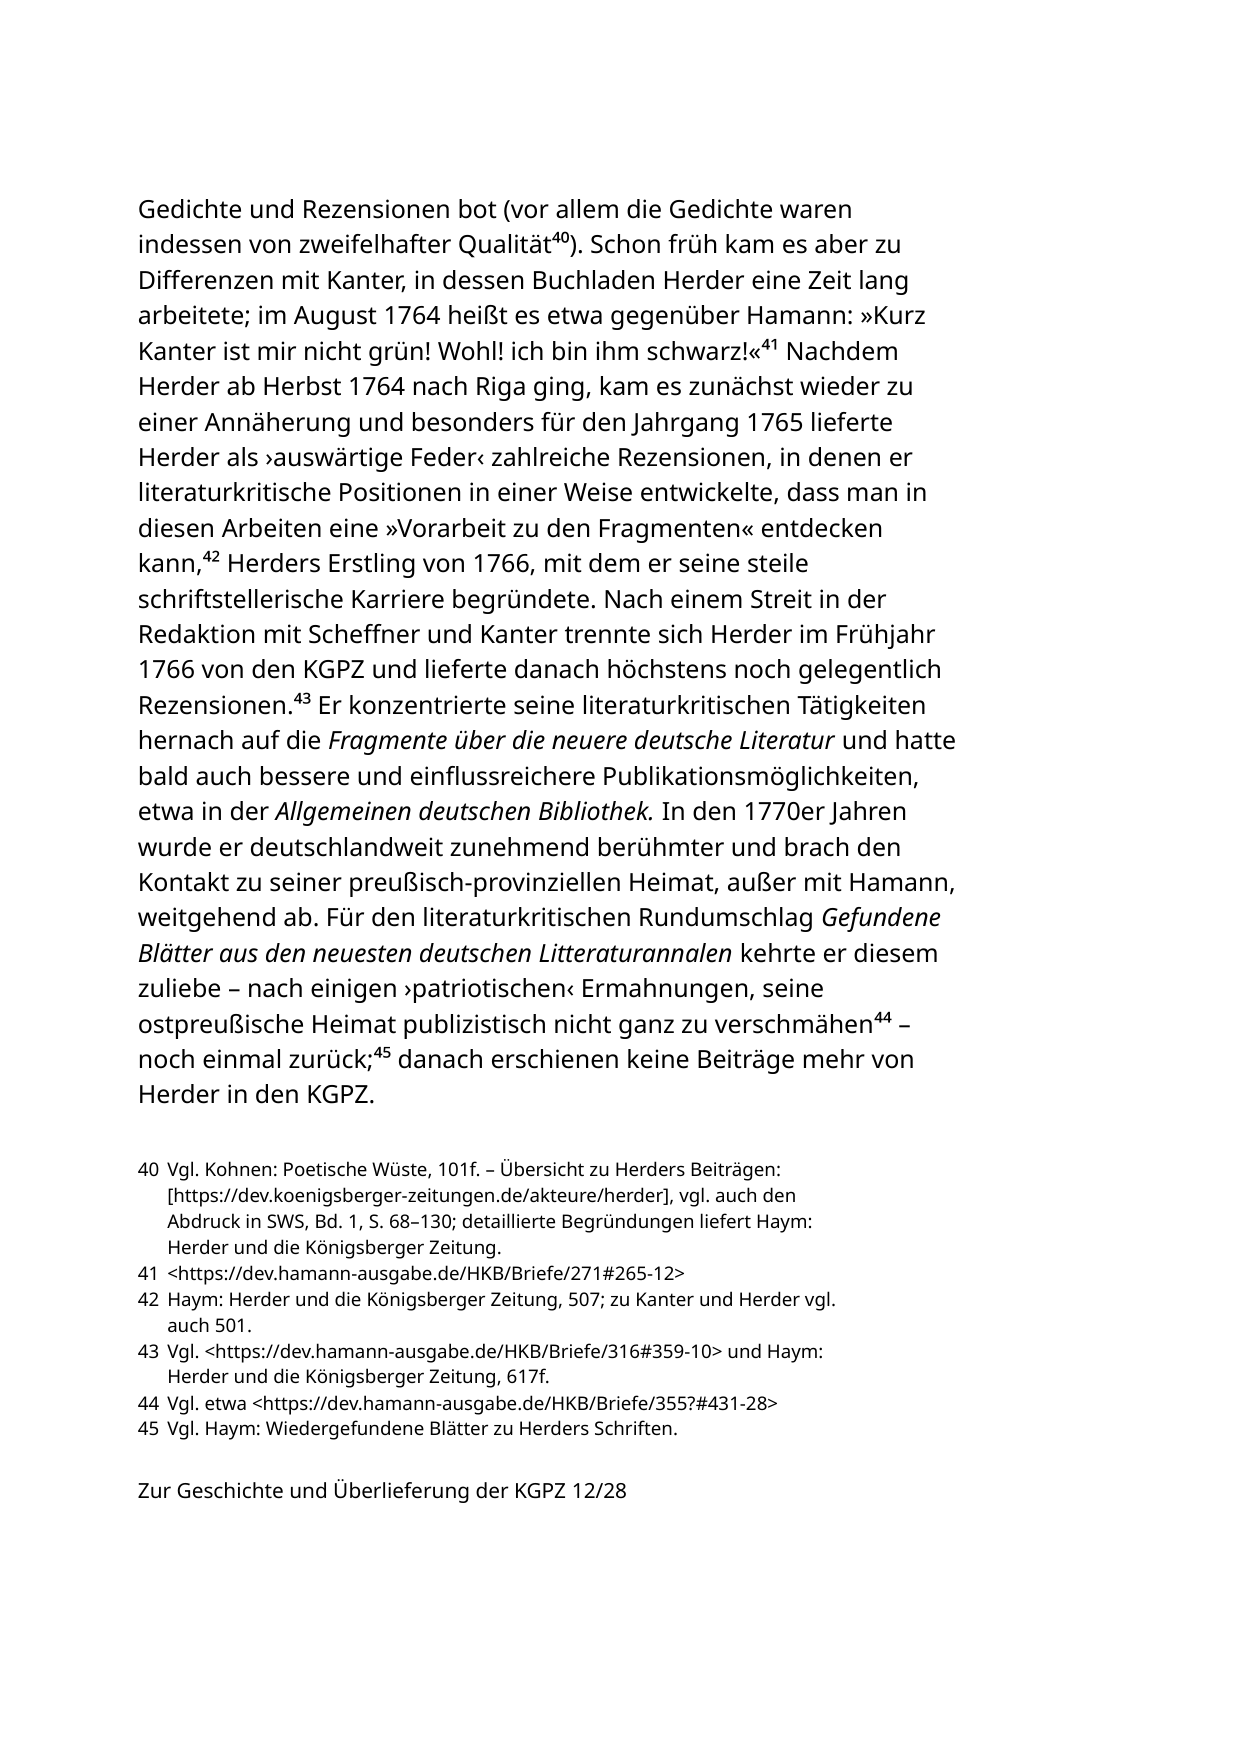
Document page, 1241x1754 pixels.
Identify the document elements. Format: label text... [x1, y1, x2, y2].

text <https://dev.hamann-ausgabe.de/HKB/Briefe/271#265-12> [138, 1259, 846, 1285]
text Vgl. <https://dev.hamann-ausgabe.de/HKB/Briefe/316#359-10> und Haym: Herder und die Königsberger Zeitung, 617f. [138, 1337, 846, 1389]
text Vgl. etwa <https://dev.hamann-ausgabe.de/HKB/Briefe/355?#431-28> [138, 1389, 846, 1415]
text Haym: Herder und die Königsberger Zeitung, 507; zu Kanter und Herder vgl. auch 501. [138, 1285, 846, 1337]
text Gedichte und Rezensionen bot (vor allem die Gedichte waren indessen von zweifelhafter Qualität). Schon früh kam es aber zu Differenzen mit Kanter, in dessen Buchladen Herder eine Zeit lang arbeitete; im August 1764 heißt es etwa gegenüber Hamann: »Kurz Kanter ist mir nicht grün! Wohl! ich bin ihm schwarz!« Nachdem Herder ab Herbst 1764 nach Riga ging, kam es zunächst wieder zu einer Annäherung und besonders für den Jahrgang 1765 lieferte Herder als ›auswärtige Feder‹ zahlreiche Rezensionen, in denen er literaturkritische Positionen in einer Weise entwickelte, dass man in diesen Arbeiten eine »Vorarbeit zu den Fragmenten« entdecken kann, Herders Erstling von 1766, mit dem er seine steile schriftstellerische Karriere begründete. Nach einem Streit in der Redaktion mit Scheffner und Kanter trennte sich Herder im Frühjahr 1766 von den KGPZ und lieferte danach höchstens noch gelegentlich Rezensionen. Er konzentrierte seine literaturkritischen Tätigkeiten hernach auf die Fragmente über die neuere deutsche Literatur und hatte bald auch bessere und einflussreichere Publikationsmöglichkeiten, etwa in der Allgemeinen deutschen Bibliothek. In den 1770er Jahren wurde er deutschlandweit zunehmend berühmter und brach den Kontakt zu seiner preußisch-provinziellen Heimat, außer mit Hamann, weitgehend ab. Für den literaturkritischen Rundumschlag Gefundene Blätter aus den neuesten deutschen Litteraturannalen kehrte er diesem zuliebe – nach einigen ›patriotischen‹ Ermahnungen, seine ostpreußische Heimat publizistisch nicht ganz zu verschmähen – noch einmal zurück; danach erschienen keine Beiträge mehr von Herder in den KGPZ. [138, 190, 964, 1111]
text Vgl. Haym: Wiedergefundene Blätter zu Herders Schriften. [138, 1415, 846, 1441]
text Vgl. Kohnen: Poetische Wüste, 101f. – Übersicht zu Herders Beiträgen: [https://dev.koenigsberger-zeitungen.de/akteure/herder], vgl. auch den Abdruck in SWS, Bd. 1, S. 68–130; detaillierte Begründungen liefert Haym: Herder und die Königsberger Zeitung. [138, 1156, 846, 1259]
